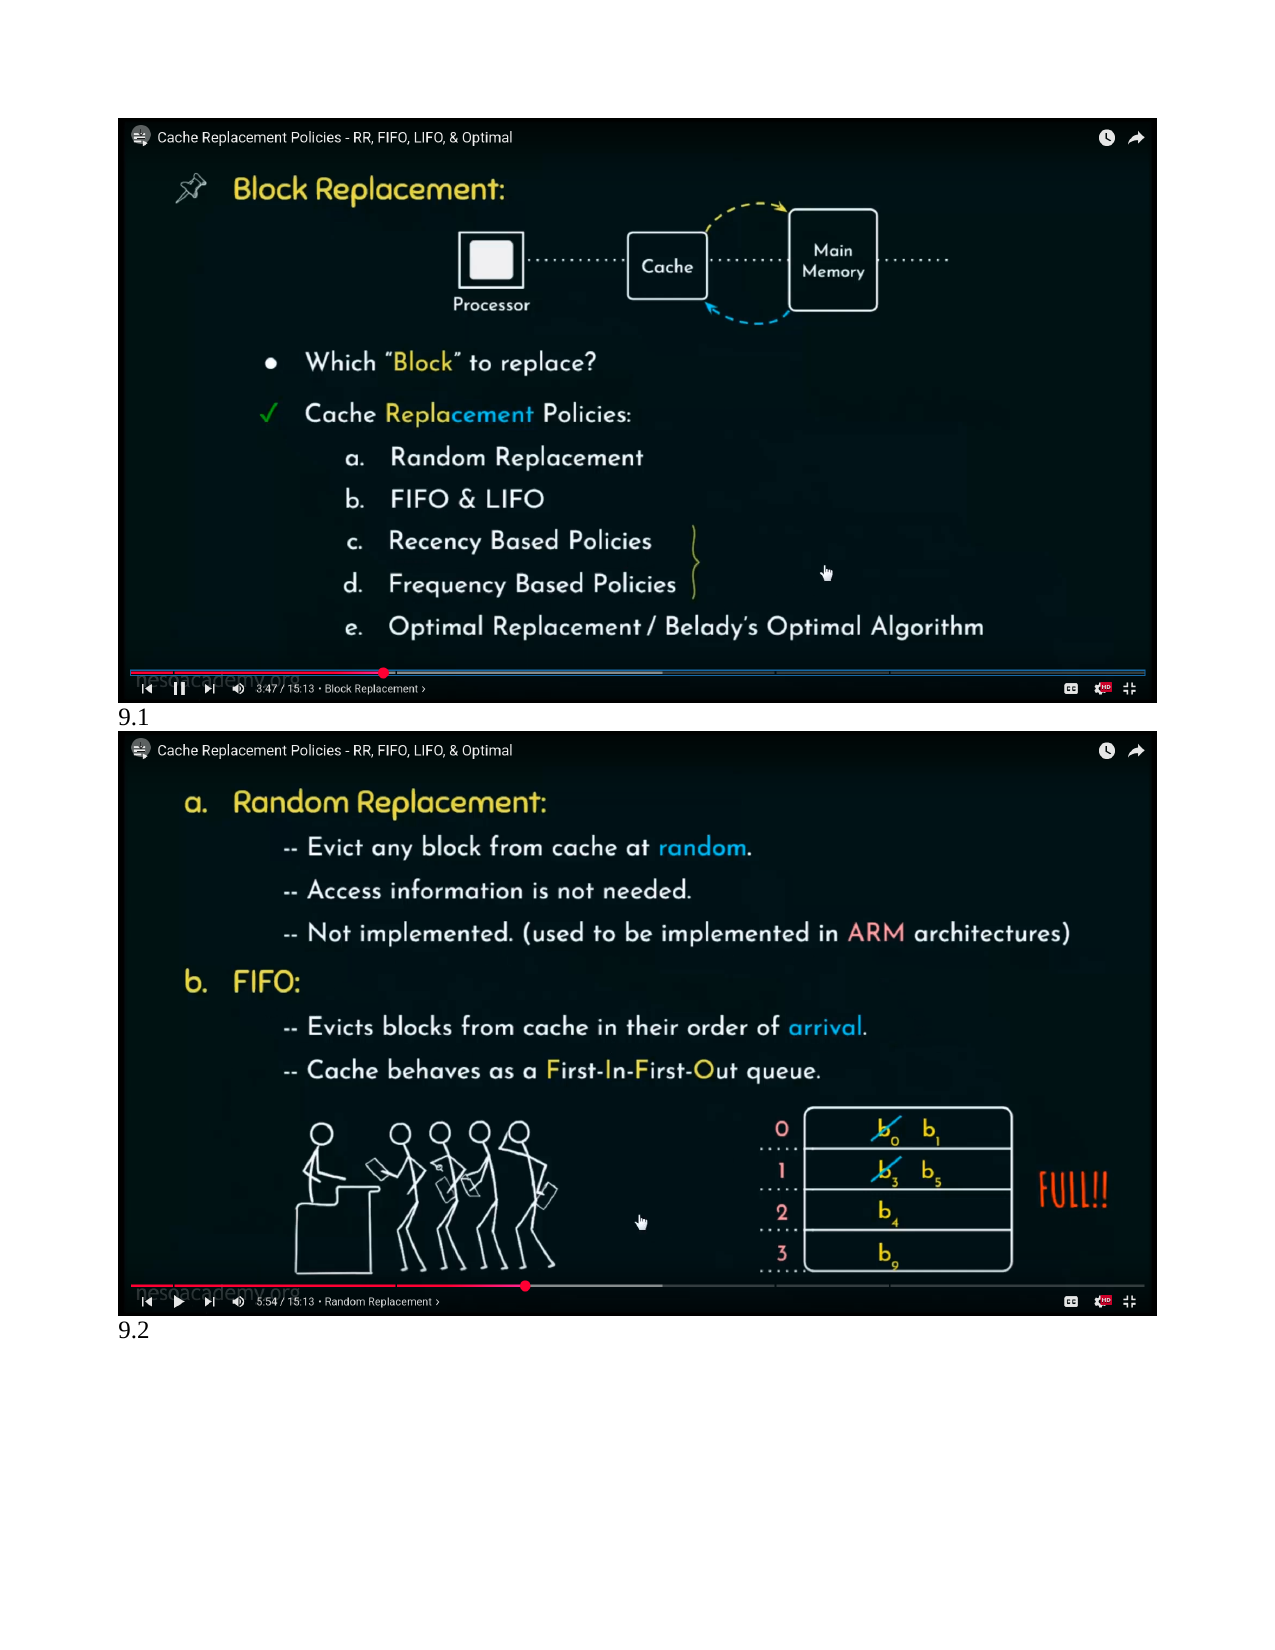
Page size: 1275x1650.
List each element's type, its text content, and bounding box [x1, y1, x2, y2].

picture [118, 731, 1157, 1316]
text 9.2 [118, 1316, 1157, 1344]
text 9.1 [118, 703, 1157, 731]
picture [118, 118, 1157, 703]
